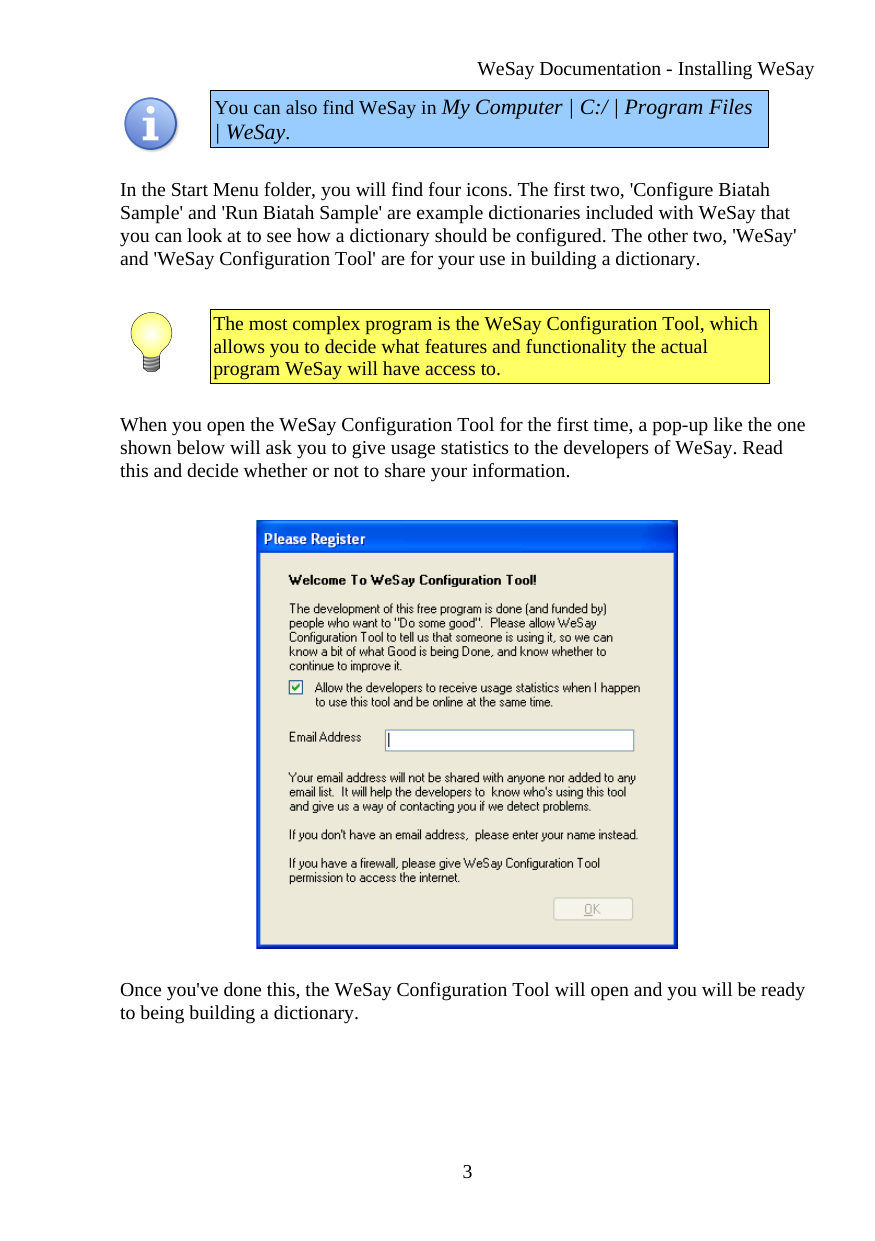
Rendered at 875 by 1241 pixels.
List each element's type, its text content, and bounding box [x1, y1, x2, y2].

text The most complex program is the WeSay Configuration Tool, which allows you to decide what features and functionality the actual program WeSay will have access to. [211, 310, 769, 383]
picture [120, 93, 181, 154]
picture [256, 520, 678, 949]
text Once you've done this, the WeSay Configuration Tool will open and you will be ready to being building a dictionary. [120, 491, 814, 1024]
text In the Start Menu folder, you will find four icons. The first two, 'Configure Biatah Sample' and 'Run Biatah Sample' are example dictionaries included with WeSay that you can look at to see how a dictionary should be configured. The other two, 'WeSay' and 'WeSay Configuration Tool' are for your use in building a dictionary. [120, 178, 814, 270]
text When you open the WeSay Configuration Tool for the first time, a pop-up like the one shown below will ask you to give usage statistics to the developers of WeSay. Read this and decide whether or not to share your information. [120, 413, 814, 482]
text You can also find WeSay in My Computer | C:/ | Program Files | WeSay. [211, 91, 768, 147]
picture [120, 311, 181, 372]
